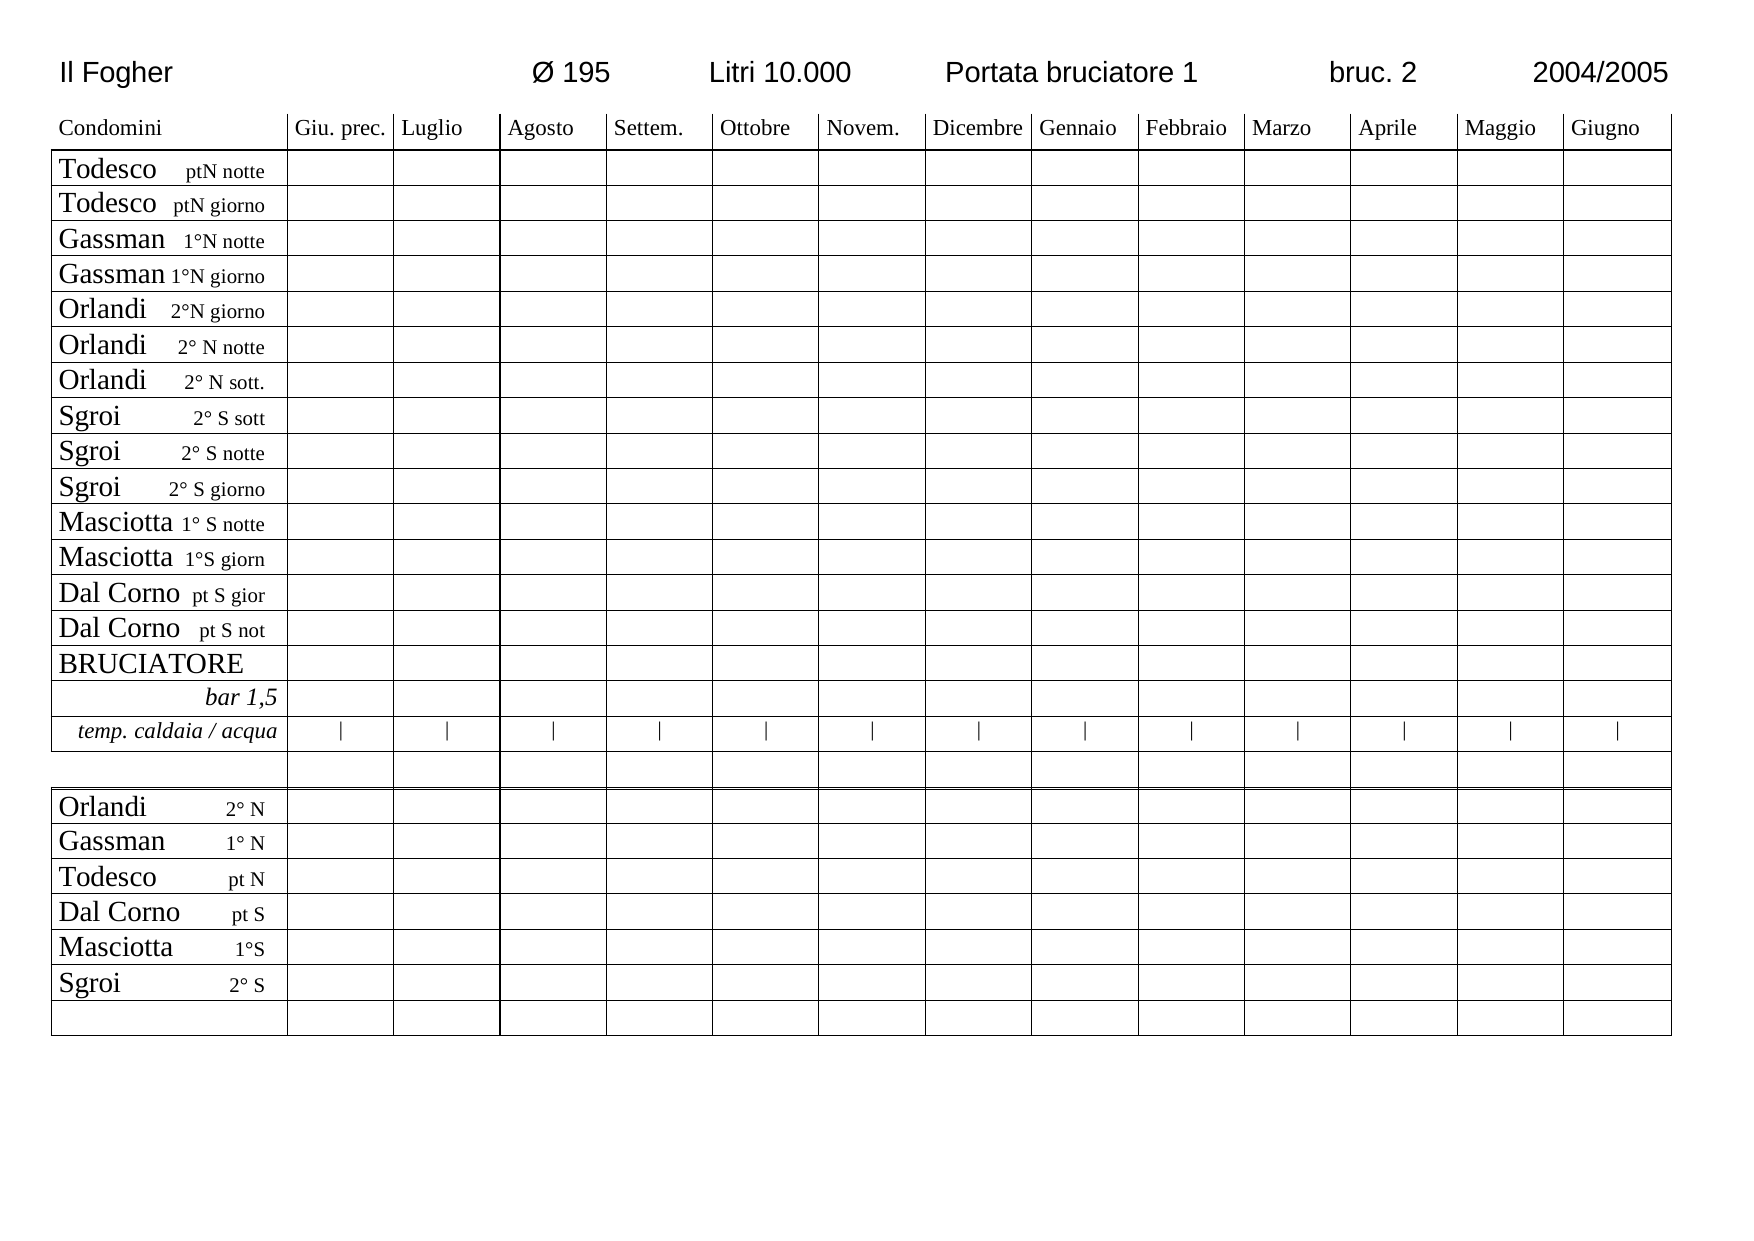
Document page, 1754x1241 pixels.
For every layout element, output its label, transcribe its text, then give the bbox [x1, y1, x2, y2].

table_cell [1458, 894, 1563, 929]
table_header Giugno [1564, 114, 1671, 149]
table_cell [1458, 646, 1563, 680]
table_cell [926, 824, 1031, 858]
table_cell [394, 221, 499, 255]
table_cell Orlandi 2°N giorno [52, 292, 287, 326]
table_cell [713, 824, 818, 858]
table_cell [1139, 646, 1244, 680]
table_cell [1139, 681, 1244, 716]
table_cell Dal Corno pt S not [52, 611, 287, 645]
table_cell [1564, 1001, 1671, 1035]
table_cell [501, 434, 606, 468]
table_cell [1351, 327, 1457, 362]
table_cell [288, 894, 393, 929]
table_cell [607, 930, 712, 964]
table_cell Orlandi 2° N [52, 790, 287, 822]
table_cell [713, 256, 818, 291]
table_cell [288, 611, 393, 645]
table_cell [1139, 540, 1244, 574]
table_cell [52, 1001, 287, 1035]
table_cell [394, 646, 499, 680]
table_header Dicembre [926, 114, 1031, 149]
table_cell [1564, 611, 1671, 645]
table_cell [1139, 292, 1244, 326]
table_cell [1245, 151, 1350, 184]
table_cell [1032, 646, 1138, 680]
table_cell [1351, 859, 1457, 893]
table_cell Gassman 1°N giorno [52, 256, 287, 291]
table_cell [926, 434, 1031, 468]
table_cell Masciotta 1°S giorn [52, 540, 287, 574]
table_cell [819, 681, 925, 716]
table_cell [394, 824, 499, 858]
table_cell [1351, 469, 1457, 503]
table_cell [713, 752, 818, 787]
table_cell [1458, 469, 1563, 503]
table_cell [1139, 790, 1244, 822]
table_cell [607, 824, 712, 858]
table_cell Orlandi 2° N sott. [52, 363, 287, 397]
table_cell [819, 186, 925, 220]
table_cell [1245, 256, 1350, 291]
table_cell [1564, 186, 1671, 220]
table_cell [501, 575, 606, 609]
table_header Condomini [51, 114, 287, 149]
table_cell [1139, 221, 1244, 255]
table_cell [607, 894, 712, 929]
table_cell Masciotta 1° S notte [52, 504, 287, 539]
table_cell [394, 398, 499, 432]
table_cell [1245, 398, 1350, 432]
table_cell [607, 186, 712, 220]
table_header Luglio [394, 114, 499, 149]
table_cell [1458, 292, 1563, 326]
table_cell [713, 151, 818, 184]
table_cell [607, 575, 712, 609]
table_cell [288, 151, 393, 184]
table_cell | [288, 717, 393, 751]
table_cell [1032, 540, 1138, 574]
table_cell | [394, 717, 499, 751]
table_cell [1245, 575, 1350, 609]
table_cell [394, 790, 499, 822]
table_cell [1351, 752, 1457, 787]
table_cell [607, 611, 712, 645]
table_cell [819, 1001, 925, 1035]
table_cell [1458, 540, 1563, 574]
table_cell [501, 1001, 606, 1035]
table_cell [1564, 646, 1671, 680]
table_cell [1458, 327, 1563, 362]
table_cell [288, 575, 393, 609]
table_cell [1032, 221, 1138, 255]
table_cell [1139, 504, 1244, 539]
table_cell [713, 363, 818, 397]
table_cell [819, 646, 925, 680]
table_cell bar 1,5 [52, 681, 287, 716]
table_cell [501, 540, 606, 574]
table_cell [713, 965, 818, 999]
table_cell [501, 752, 606, 787]
table_cell [1458, 790, 1563, 822]
table_cell [713, 894, 818, 929]
table_cell [394, 186, 499, 220]
table_cell [1032, 965, 1138, 999]
table_header Marzo [1245, 114, 1350, 149]
table_cell [501, 824, 606, 858]
table_cell [1032, 327, 1138, 362]
table_cell [1458, 186, 1563, 220]
table_cell [713, 930, 818, 964]
table_cell [819, 363, 925, 397]
table_cell [1564, 575, 1671, 609]
table_cell [713, 434, 818, 468]
table_cell [1351, 790, 1457, 822]
table_cell [607, 681, 712, 716]
table_cell temp. caldaia / acqua [52, 717, 287, 751]
table_cell [394, 292, 499, 326]
table_cell [819, 504, 925, 539]
table_cell [1351, 681, 1457, 716]
table_cell | [1458, 717, 1563, 751]
table_cell [713, 790, 818, 822]
table_cell [926, 151, 1031, 184]
table_cell [819, 611, 925, 645]
table_cell [394, 434, 499, 468]
table_cell [1564, 681, 1671, 716]
table_cell [926, 965, 1031, 999]
table_cell [394, 965, 499, 999]
table_cell [819, 151, 925, 184]
table_cell [926, 575, 1031, 609]
table_cell [1245, 752, 1350, 787]
table_cell [1458, 824, 1563, 858]
table_cell [926, 646, 1031, 680]
table_cell [1245, 611, 1350, 645]
table_cell [1245, 681, 1350, 716]
table_cell [926, 256, 1031, 291]
table_cell Gassman 1° N [52, 824, 287, 858]
table_cell [713, 398, 818, 432]
table_cell [394, 894, 499, 929]
table_cell [607, 469, 712, 503]
table_cell [1139, 398, 1244, 432]
table_cell [926, 611, 1031, 645]
table_cell [394, 256, 499, 291]
table_header Aprile [1351, 114, 1457, 149]
table_cell [1139, 965, 1244, 999]
table_cell [607, 540, 712, 574]
table_cell [926, 469, 1031, 503]
table_cell [1245, 327, 1350, 362]
table_cell BRUCIATORE [52, 646, 287, 680]
table_cell [819, 575, 925, 609]
table_cell [1139, 859, 1244, 893]
table_cell [1245, 894, 1350, 929]
table_cell [1245, 363, 1350, 397]
table_cell [501, 611, 606, 645]
table_cell [1351, 186, 1457, 220]
table_cell [1564, 292, 1671, 326]
table_cell | [1032, 717, 1138, 751]
table_cell [288, 186, 393, 220]
table_cell [607, 504, 712, 539]
table_header Maggio [1458, 114, 1563, 149]
table_cell [1351, 151, 1457, 184]
table_cell [288, 752, 393, 787]
table_cell [819, 965, 925, 999]
table_cell [1032, 930, 1138, 964]
table_cell [1351, 398, 1457, 432]
table_cell [288, 327, 393, 362]
table_cell [394, 575, 499, 609]
table_cell [1458, 221, 1563, 255]
table_cell [1032, 186, 1138, 220]
table_cell [501, 363, 606, 397]
table_cell [1032, 151, 1138, 184]
table_cell [926, 1001, 1031, 1035]
table_cell [819, 930, 925, 964]
table_cell [713, 646, 818, 680]
table_header Gennaio [1032, 114, 1138, 149]
table_cell [607, 965, 712, 999]
table_cell [1564, 469, 1671, 503]
table_cell [1032, 1001, 1138, 1035]
table_cell [288, 256, 393, 291]
table_cell [607, 327, 712, 362]
table_cell [1458, 930, 1563, 964]
table_cell [394, 752, 499, 787]
table_header Ottobre [713, 114, 818, 149]
table_cell [1032, 363, 1138, 397]
table_header Febbraio [1139, 114, 1244, 149]
table_cell [713, 504, 818, 539]
table_cell [1564, 894, 1671, 929]
table_cell [1351, 611, 1457, 645]
table_cell [1564, 504, 1671, 539]
table_cell [1351, 965, 1457, 999]
table_cell [1564, 540, 1671, 574]
table_cell Orlandi 2° N notte [52, 327, 287, 362]
table_cell [394, 469, 499, 503]
table_cell [713, 221, 818, 255]
table_cell [288, 790, 393, 822]
table_cell [1139, 434, 1244, 468]
table_cell | [1351, 717, 1457, 751]
table_cell [288, 221, 393, 255]
table_cell [819, 221, 925, 255]
table_cell [1139, 256, 1244, 291]
table_cell [1351, 930, 1457, 964]
table_cell [1564, 824, 1671, 858]
table_cell [1139, 611, 1244, 645]
table_cell [713, 292, 818, 326]
table_cell [1032, 504, 1138, 539]
table_cell [394, 327, 499, 362]
table_cell [501, 790, 606, 822]
table_header Settem. [607, 114, 712, 149]
table_cell [394, 1001, 499, 1035]
table_cell [288, 681, 393, 716]
table_cell [819, 824, 925, 858]
table_cell [288, 540, 393, 574]
table_cell [1564, 965, 1671, 999]
table_cell [1351, 292, 1457, 326]
table_cell [288, 965, 393, 999]
table_cell [819, 434, 925, 468]
table_cell [1564, 256, 1671, 291]
table_cell [1245, 824, 1350, 858]
table_cell [1139, 186, 1244, 220]
table_cell [1564, 434, 1671, 468]
table_cell [819, 327, 925, 362]
table_cell [288, 504, 393, 539]
table_cell [501, 965, 606, 999]
table_cell [926, 504, 1031, 539]
table_cell | [1564, 717, 1671, 751]
table_cell [607, 646, 712, 680]
table_cell [819, 540, 925, 574]
table_cell Gassman 1°N notte [52, 221, 287, 255]
table_cell [1351, 646, 1457, 680]
table_cell [288, 859, 393, 893]
table_cell [607, 752, 712, 787]
table_cell [607, 859, 712, 893]
table_cell [1139, 894, 1244, 929]
table_cell [819, 752, 925, 787]
table_cell [1245, 504, 1350, 539]
table_cell [1564, 327, 1671, 362]
table_cell [1245, 930, 1350, 964]
table_cell [713, 859, 818, 893]
table_cell [1564, 859, 1671, 893]
table_cell [501, 256, 606, 291]
table_cell | [926, 717, 1031, 751]
table_cell [501, 646, 606, 680]
table_cell [394, 540, 499, 574]
table_cell [713, 611, 818, 645]
table_cell [1245, 1001, 1350, 1035]
table_cell [607, 398, 712, 432]
table_cell [607, 790, 712, 822]
table_cell [1458, 434, 1563, 468]
table_cell [607, 363, 712, 397]
table_cell [819, 469, 925, 503]
table_cell [1139, 151, 1244, 184]
table_cell [1458, 363, 1563, 397]
table_cell [1032, 681, 1138, 716]
table_cell [1458, 151, 1563, 184]
table_cell [501, 151, 606, 184]
table_cell [713, 681, 818, 716]
table_cell Dal Corno pt S gior [52, 575, 287, 609]
table_cell [1564, 398, 1671, 432]
table_cell [1032, 752, 1138, 787]
table_cell [713, 186, 818, 220]
table_cell [288, 646, 393, 680]
table_cell [607, 221, 712, 255]
table_cell [1351, 540, 1457, 574]
table_cell [1032, 292, 1138, 326]
table_cell [607, 151, 712, 184]
table_cell [1458, 575, 1563, 609]
table_cell [501, 221, 606, 255]
table_cell [1351, 504, 1457, 539]
table_cell [1351, 575, 1457, 609]
table_cell [607, 1001, 712, 1035]
table_cell [288, 398, 393, 432]
table_cell [1245, 540, 1350, 574]
table_cell [1351, 363, 1457, 397]
table_cell [1564, 752, 1671, 787]
table_cell [926, 681, 1031, 716]
table_cell [1564, 363, 1671, 397]
table_cell [1032, 256, 1138, 291]
table_cell [1139, 469, 1244, 503]
table_cell [1245, 965, 1350, 999]
table_cell [1139, 327, 1244, 362]
table_cell [1245, 646, 1350, 680]
table_cell [501, 469, 606, 503]
table_cell [394, 151, 499, 184]
table_cell [1458, 859, 1563, 893]
table_cell Masciotta 1°S [52, 930, 287, 964]
table_cell Sgroi 2° S sott [52, 398, 287, 432]
table_cell [926, 398, 1031, 432]
table_cell [1245, 859, 1350, 893]
table_cell [926, 292, 1031, 326]
table_cell [1458, 398, 1563, 432]
table_cell [1564, 930, 1671, 964]
table_cell [51, 752, 287, 787]
table_cell [926, 327, 1031, 362]
table_cell [501, 292, 606, 326]
table_cell [1245, 292, 1350, 326]
table_cell [394, 611, 499, 645]
table_cell [1351, 221, 1457, 255]
table_cell [1564, 221, 1671, 255]
table_cell [713, 1001, 818, 1035]
table_cell [288, 292, 393, 326]
table_cell [1032, 824, 1138, 858]
table_cell [926, 221, 1031, 255]
table_cell [1458, 681, 1563, 716]
table_cell [501, 186, 606, 220]
table_cell | [713, 717, 818, 751]
table_cell [1032, 398, 1138, 432]
table_header Novem. [819, 114, 925, 149]
table_cell [1564, 790, 1671, 822]
table_cell [501, 681, 606, 716]
table_cell | [819, 717, 925, 751]
table_cell [607, 434, 712, 468]
table_cell Todesco ptN notte [52, 151, 287, 184]
table_header Agosto [501, 114, 606, 149]
table_cell [1139, 752, 1244, 787]
table_cell | [501, 717, 606, 751]
table_cell [1032, 859, 1138, 893]
table_cell [713, 327, 818, 362]
table_cell [288, 469, 393, 503]
table_cell [1139, 575, 1244, 609]
table_cell [1351, 256, 1457, 291]
table_cell [1245, 186, 1350, 220]
table_cell [1351, 1001, 1457, 1035]
table_cell [1351, 824, 1457, 858]
table_cell [288, 824, 393, 858]
table_cell [819, 859, 925, 893]
table_cell [1245, 221, 1350, 255]
table_cell [394, 930, 499, 964]
table_cell [1458, 504, 1563, 539]
table_cell [1458, 965, 1563, 999]
table_cell [1032, 434, 1138, 468]
table_cell [1139, 824, 1244, 858]
table_cell [501, 504, 606, 539]
table_cell Sgroi 2° S giorno [52, 469, 287, 503]
table_cell | [1139, 717, 1244, 751]
table_cell [1245, 434, 1350, 468]
table_cell [394, 859, 499, 893]
table_cell [819, 292, 925, 326]
table_cell [288, 1001, 393, 1035]
table_cell [501, 327, 606, 362]
table_cell [1139, 930, 1244, 964]
table_cell [926, 930, 1031, 964]
table_cell [288, 363, 393, 397]
table_cell [394, 363, 499, 397]
table_cell Todesco ptN giorno [52, 186, 287, 220]
table_cell [926, 752, 1031, 787]
table_header Giu. prec. [288, 114, 393, 149]
table_cell [1139, 1001, 1244, 1035]
table_cell [819, 894, 925, 929]
table_cell [394, 504, 499, 539]
table_cell [1458, 1001, 1563, 1035]
table_cell [819, 256, 925, 291]
table_cell [926, 540, 1031, 574]
table_cell [1032, 894, 1138, 929]
table_cell [713, 540, 818, 574]
table_cell [1032, 575, 1138, 609]
table_cell [288, 434, 393, 468]
table_cell [501, 930, 606, 964]
table_cell [1458, 611, 1563, 645]
table_cell [1351, 434, 1457, 468]
table_cell [926, 363, 1031, 397]
table_cell [1458, 752, 1563, 787]
table_cell [1032, 790, 1138, 822]
table_cell [1564, 151, 1671, 184]
table_cell [1351, 894, 1457, 929]
table_cell [713, 469, 818, 503]
table_cell | [607, 717, 712, 751]
table_cell [926, 894, 1031, 929]
table_cell [926, 790, 1031, 822]
table_cell [926, 186, 1031, 220]
table_cell [607, 292, 712, 326]
table_cell [394, 681, 499, 716]
table_cell [1032, 611, 1138, 645]
table_cell [1458, 256, 1563, 291]
table_cell Dal Corno pt S [52, 894, 287, 929]
table_cell [1032, 469, 1138, 503]
table_cell [713, 575, 818, 609]
table_cell [607, 256, 712, 291]
subtitle Il Fogher Ø 195 Litri 10.000 Portata bruciatore 1 bruc. 2 2004/2005 [59, 55, 1695, 88]
table_cell [1245, 790, 1350, 822]
table_cell [819, 398, 925, 432]
table_cell [819, 790, 925, 822]
table_cell [926, 859, 1031, 893]
table_cell Todesco pt N [52, 859, 287, 893]
table_cell [288, 930, 393, 964]
table_cell | [1245, 717, 1350, 751]
table_cell Sgroi 2° S notte [52, 434, 287, 468]
table_cell [1245, 469, 1350, 503]
table_cell Sgroi 2° S [52, 965, 287, 999]
table_cell [501, 398, 606, 432]
table_cell [1139, 363, 1244, 397]
table_cell [501, 859, 606, 893]
table_cell [501, 894, 606, 929]
